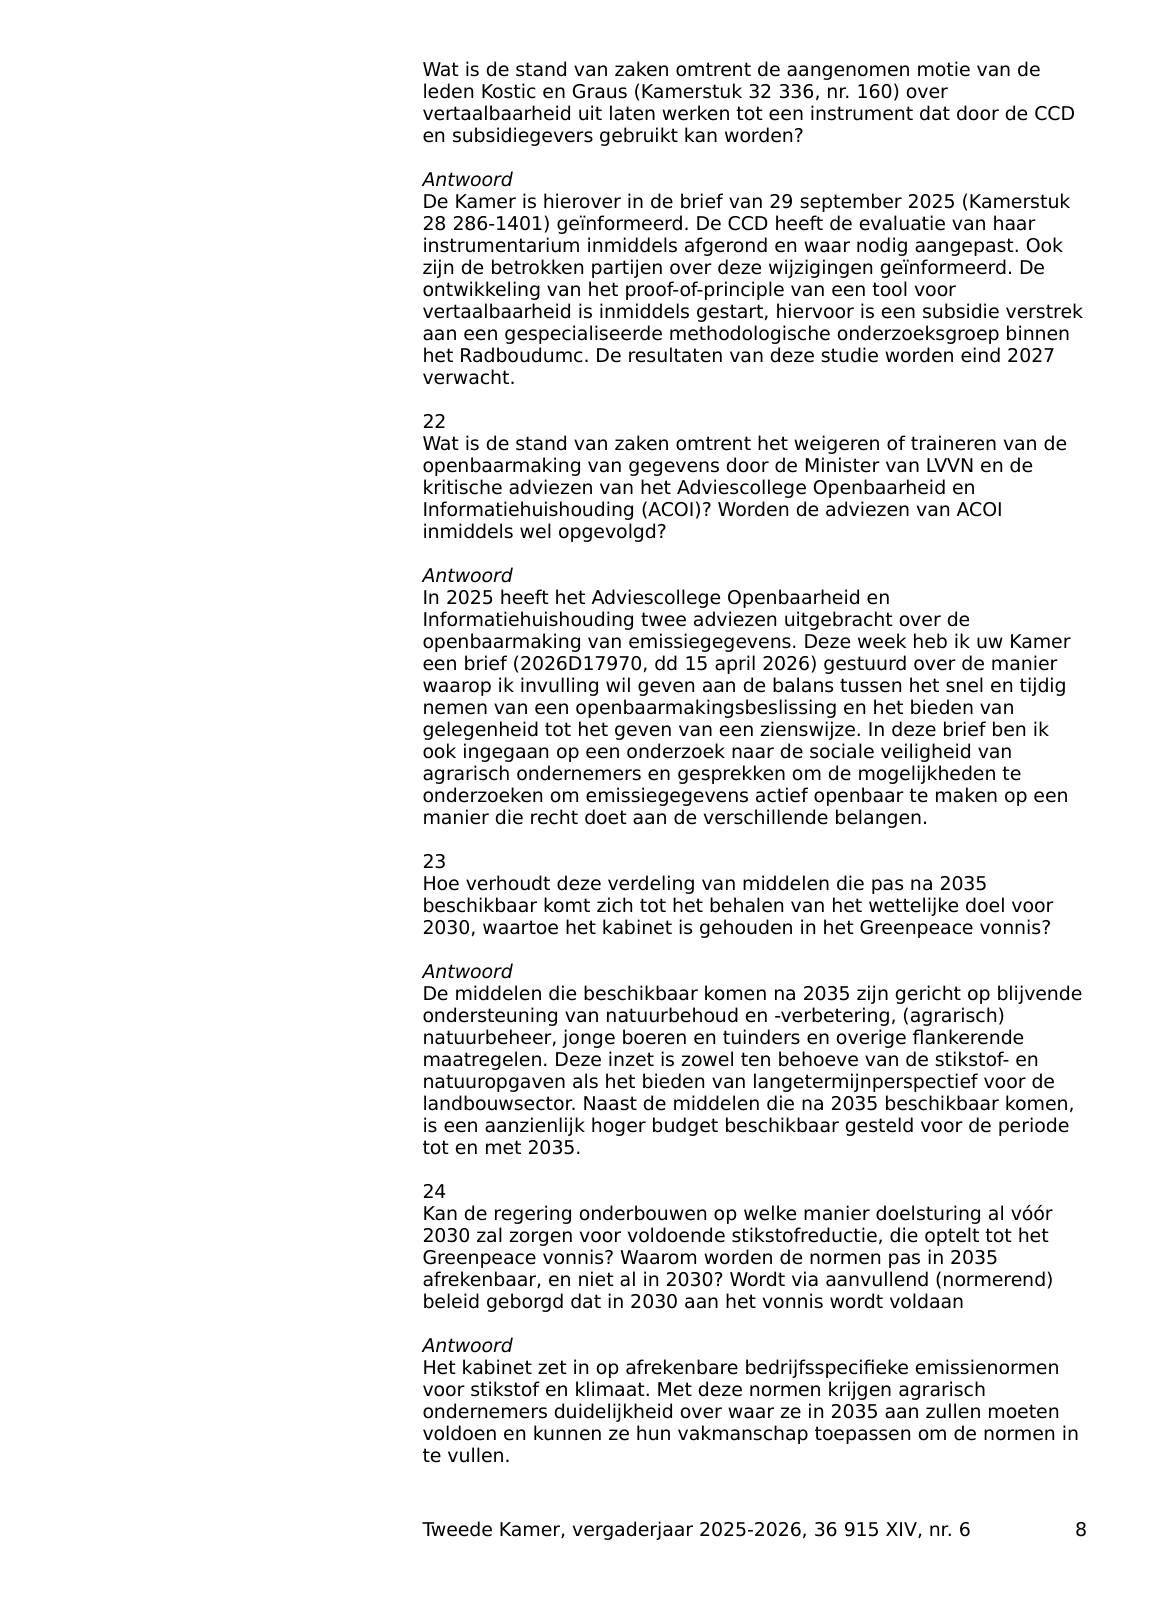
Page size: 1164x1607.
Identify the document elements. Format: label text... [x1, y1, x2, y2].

text De Kamer is hierover in de brief van 29 september 2025 (Kamerstuk 28 286-1401) geïnformeerd. De CCD heeft de evaluatie van haar instrumentarium inmiddels afgerond en waar nodig aangepast. Ook zijn de betrokken partijen over deze wijzigingen geïnformeerd. De ontwikkeling van het proof-of-principle van een tool voor vertaalbaarheid is inmiddels gestart, hiervoor is een subsidie verstrek aan een gespecialiseerde methodologische onderzoeksgroep binnen het Radboudumc. De resultaten van deze studie worden eind 2027 verwacht. [422, 191, 1087, 389]
text In 2025 heeft het Adviescollege Openbaarheid en Informatiehuishouding twee adviezen uitgebracht over de openbaarmaking van emissiegegevens. Deze week heb ik uw Kamer een brief (2026D17970, dd 15 april 2026) gestuurd over de manier waarop ik invulling wil geven aan de balans tussen het snel en tijdig nemen van een openbaarmakingsbeslissing en het bieden van gelegenheid tot het geven van een zienswijze. In deze brief ben ik ook ingegaan op een onderzoek naar de sociale veiligheid van agrarisch ondernemers en gesprekken om de mogelijkheden te onderzoeken om emissiegegevens actief openbaar te maken op een manier die recht doet aan de verschillende belangen. [422, 587, 1087, 829]
text Kan de regering onderbouwen op welke manier doelsturing al vóór 2030 zal zorgen voor voldoende stikstofreductie, die optelt tot het Greenpeace vonnis? Waarom worden de normen pas in 2035 afrekenbaar, en niet al in 2030? Wordt via aanvullend (normerend) beleid geborgd dat in 2030 aan het vonnis wordt voldaan [422, 1203, 1087, 1313]
text 23 [422, 851, 1087, 873]
text Wat is de stand van zaken omtrent de aangenomen motie van de leden Kostic en Graus (Kamerstuk 32 336, nr. 160) over vertaalbaarheid uit laten werken tot een instrument dat door de CCD en subsidiegevers gebruikt kan worden? [422, 59, 1087, 147]
text 22 [422, 411, 1087, 433]
text 24 [422, 1181, 1087, 1203]
text Het kabinet zet in op afrekenbare bedrijfsspecifieke emissienormen voor stikstof en klimaat. Met deze normen krijgen agrarisch ondernemers duidelijkheid over waar ze in 2035 aan zullen moeten voldoen en kunnen ze hun vakmanschap toepassen om de normen in te vullen. [422, 1357, 1087, 1467]
text Antwoord [422, 169, 1087, 191]
text De middelen die beschikbaar komen na 2035 zijn gericht op blijvende ondersteuning van natuurbehoud en -verbetering, (agrarisch) natuurbeheer, jonge boeren en tuinders en overige flankerende maatregelen. Deze inzet is zowel ten behoeve van de stikstof- en natuuropgaven als het bieden van langetermijnperspectief voor de landbouwsector. Naast de middelen die na 2035 beschikbaar komen, is een aanzienlijk hoger budget beschikbaar gesteld voor de periode tot en met 2035. [422, 983, 1087, 1159]
text Hoe verhoudt deze verdeling van middelen die pas na 2035 beschikbaar komt zich tot het behalen van het wettelijke doel voor 2030, waartoe het kabinet is gehouden in het Greenpeace vonnis? [422, 873, 1087, 939]
text Antwoord [422, 961, 1087, 983]
text Antwoord [422, 565, 1087, 587]
text Wat is de stand van zaken omtrent het weigeren of traineren van de openbaarmaking van gegevens door de Minister van LVVN en de kritische adviezen van het Adviescollege Openbaarheid en Informatiehuishouding (ACOI)? Worden de adviezen van ACOI inmiddels wel opgevolgd? [422, 433, 1087, 543]
text Antwoord [422, 1335, 1087, 1357]
